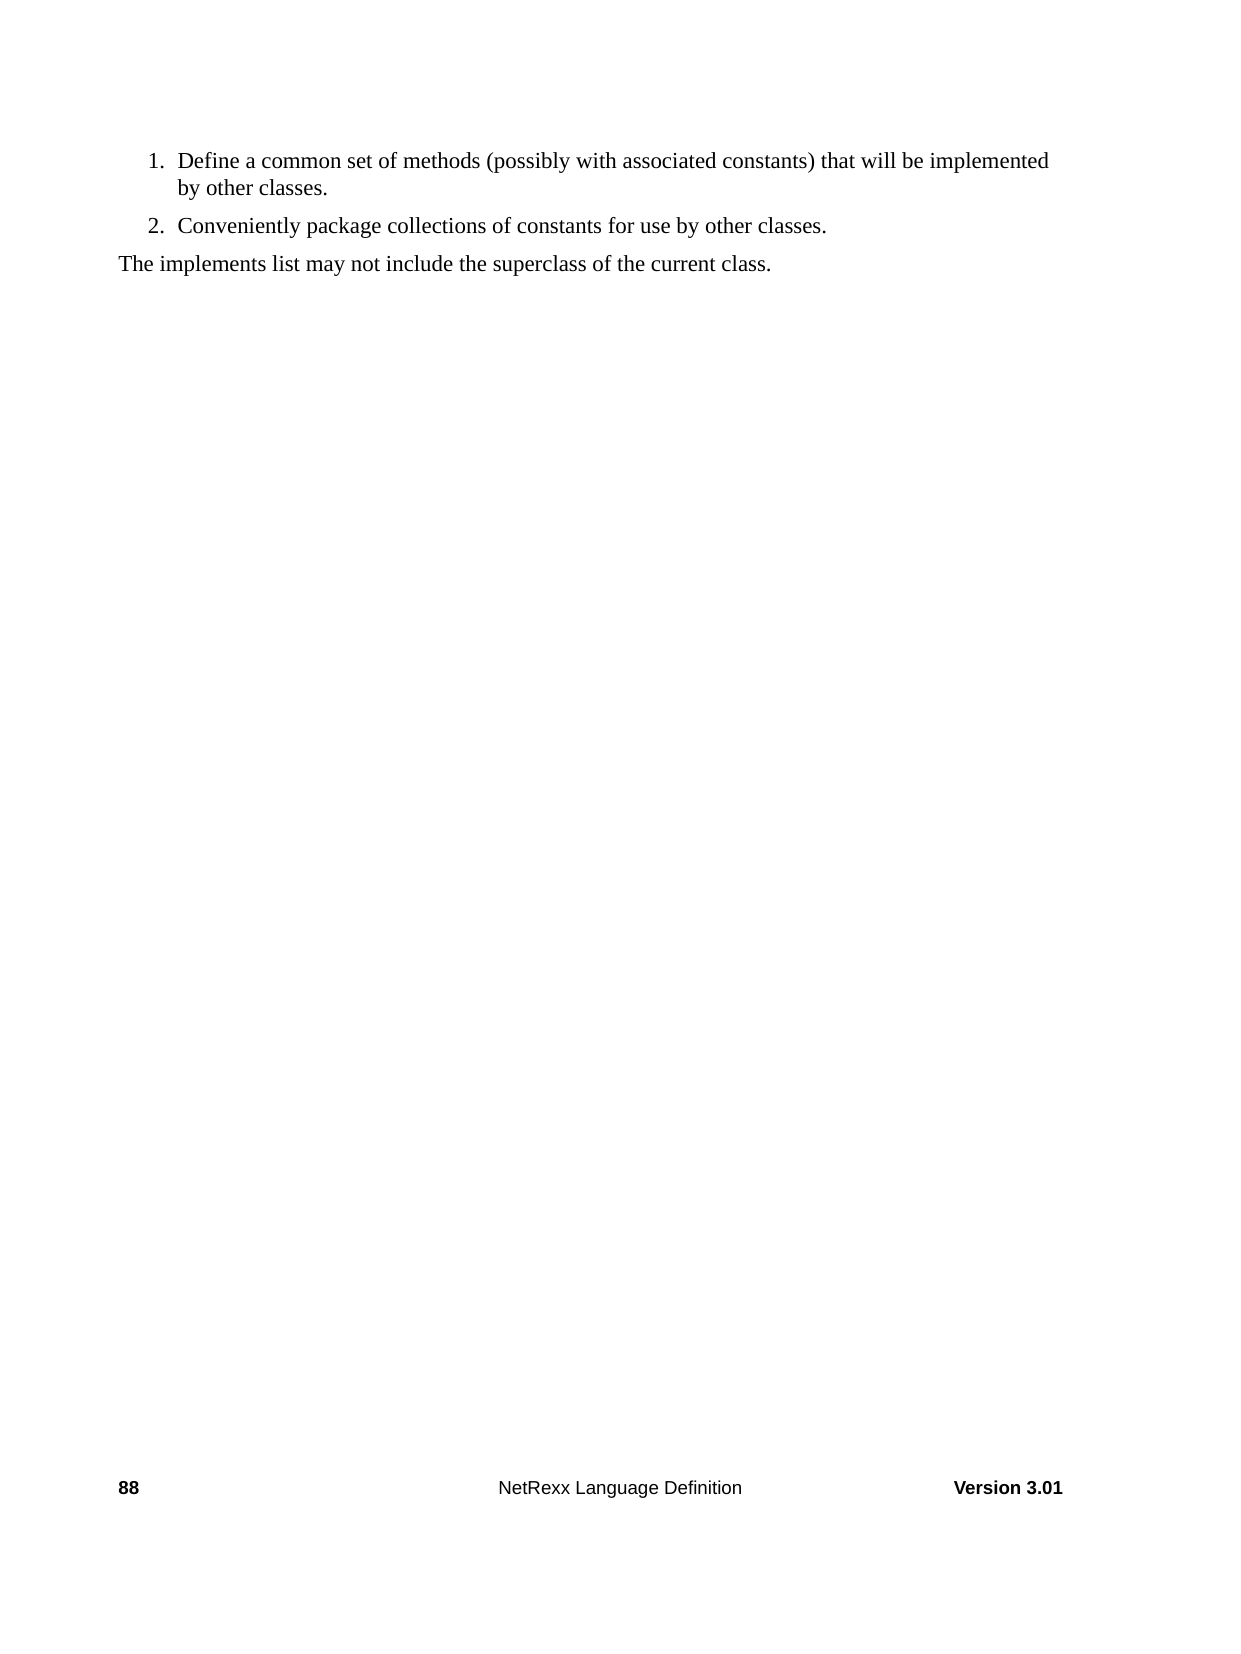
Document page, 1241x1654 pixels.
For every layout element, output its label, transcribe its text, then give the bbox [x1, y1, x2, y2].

list Conveniently package collections of constants for use by other classes. [148, 212, 1063, 238]
list Define a common set of methods (possibly with associated constants) that will be implemented by other classes. [148, 148, 1063, 200]
text The implements list may not include the superclass of the current class. [118, 250, 1063, 277]
